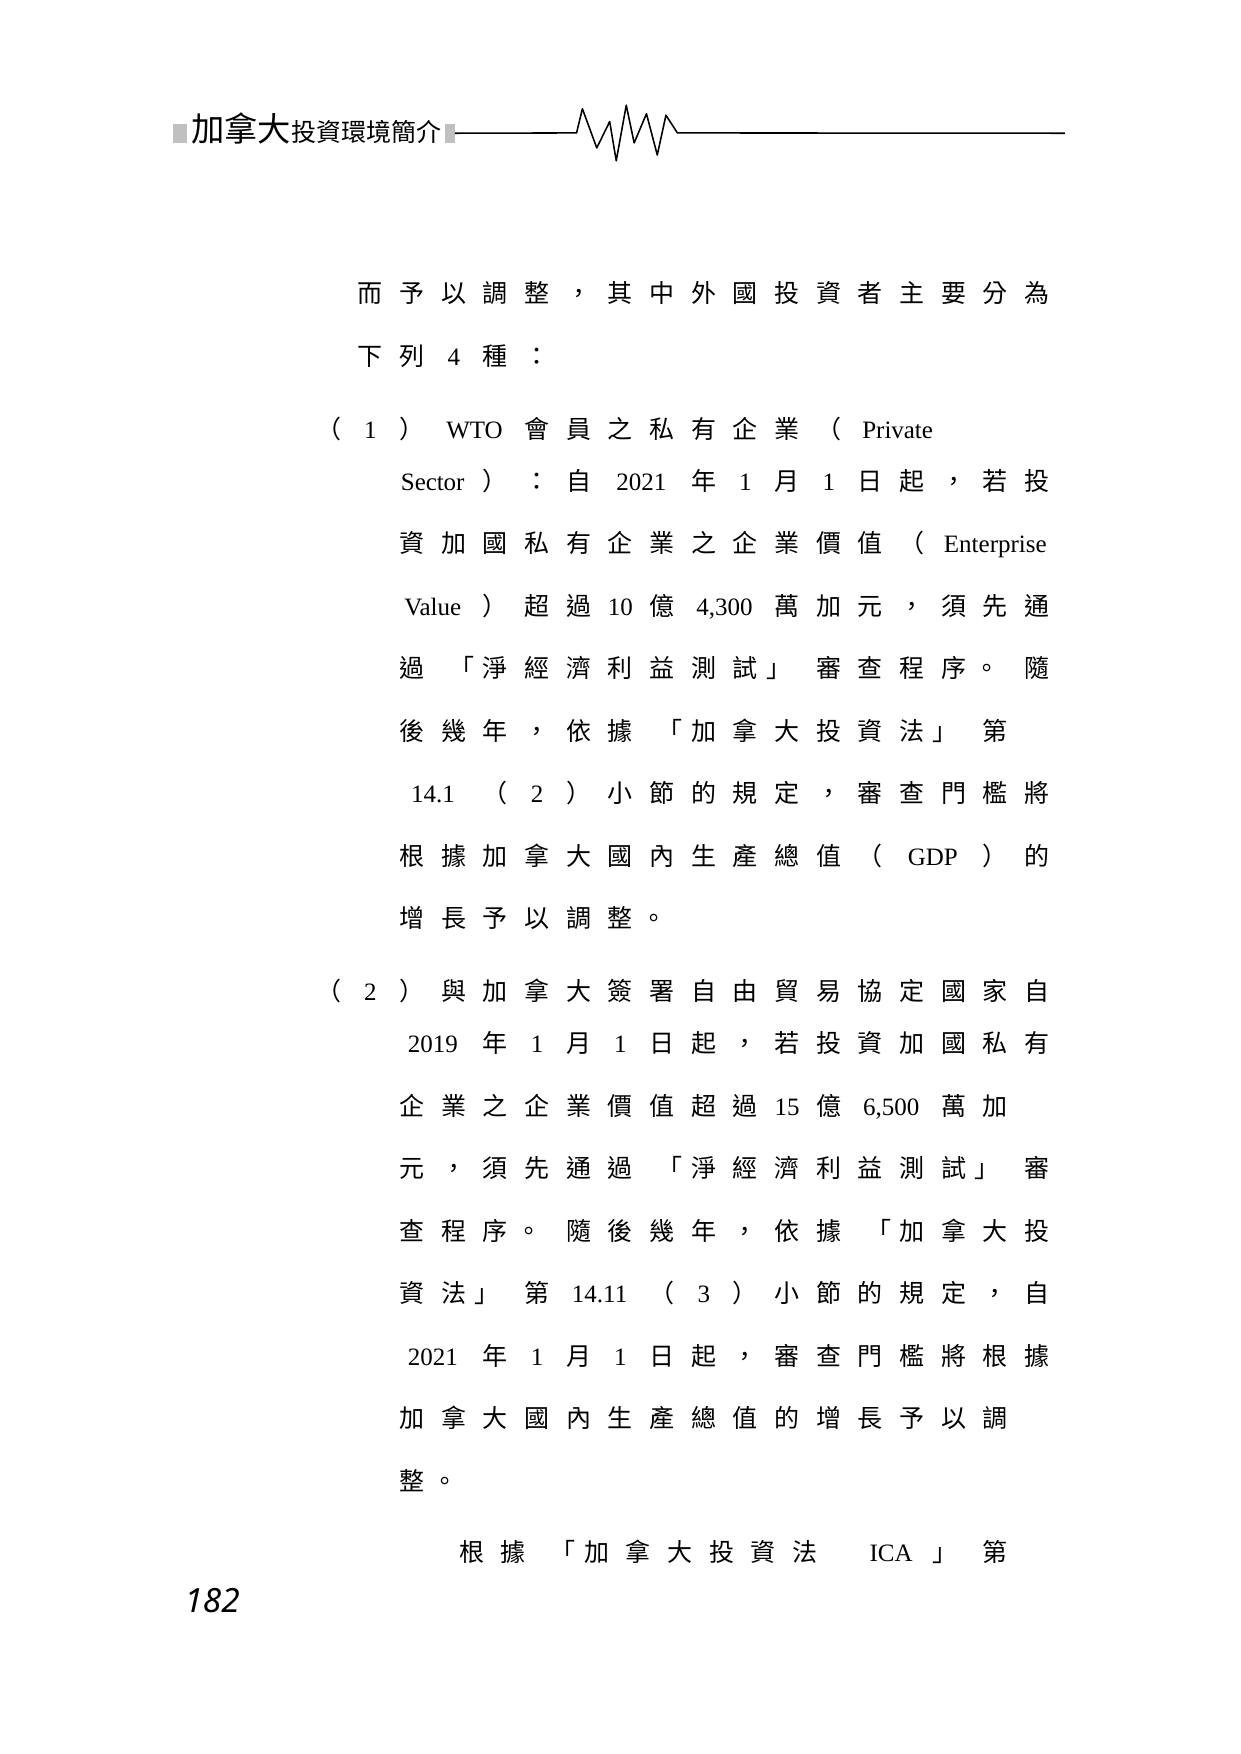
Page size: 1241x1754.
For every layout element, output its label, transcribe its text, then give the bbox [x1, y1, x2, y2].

text 根據「加拿大投資法ICA」第 [306, 1500, 1058, 1563]
text （1）WTO會員之私有企業（Private Sector）：自2021年1月1日起，若投資加國私有企業之企業價值（Enterprise Value）超過10億4,300萬加元，須先通過「淨經濟利益測試」審查程序。隨後幾年，依據「加拿大投資法」第14.1（2）小節的規定，審查門檻將根據加拿大國內生產總值（GDP）的增長予以調整。 [306, 375, 1058, 938]
text 而予以調整，其中外國投資者主要分為下列4種： [281, 250, 1058, 375]
text （2）與加拿大簽署自由貿易協定國家自2019年1月1日起，若投資加國私有企業之企業價值超過15億6,500萬加元，須先通過「淨經濟利益測試」審查程序。隨後幾年，依據「加拿大投資法」第14.11（3）小節的規定，自2021年1月1日起，審查門檻將根據加拿大國內生產總值的增長予以調整。 [306, 938, 1058, 1500]
